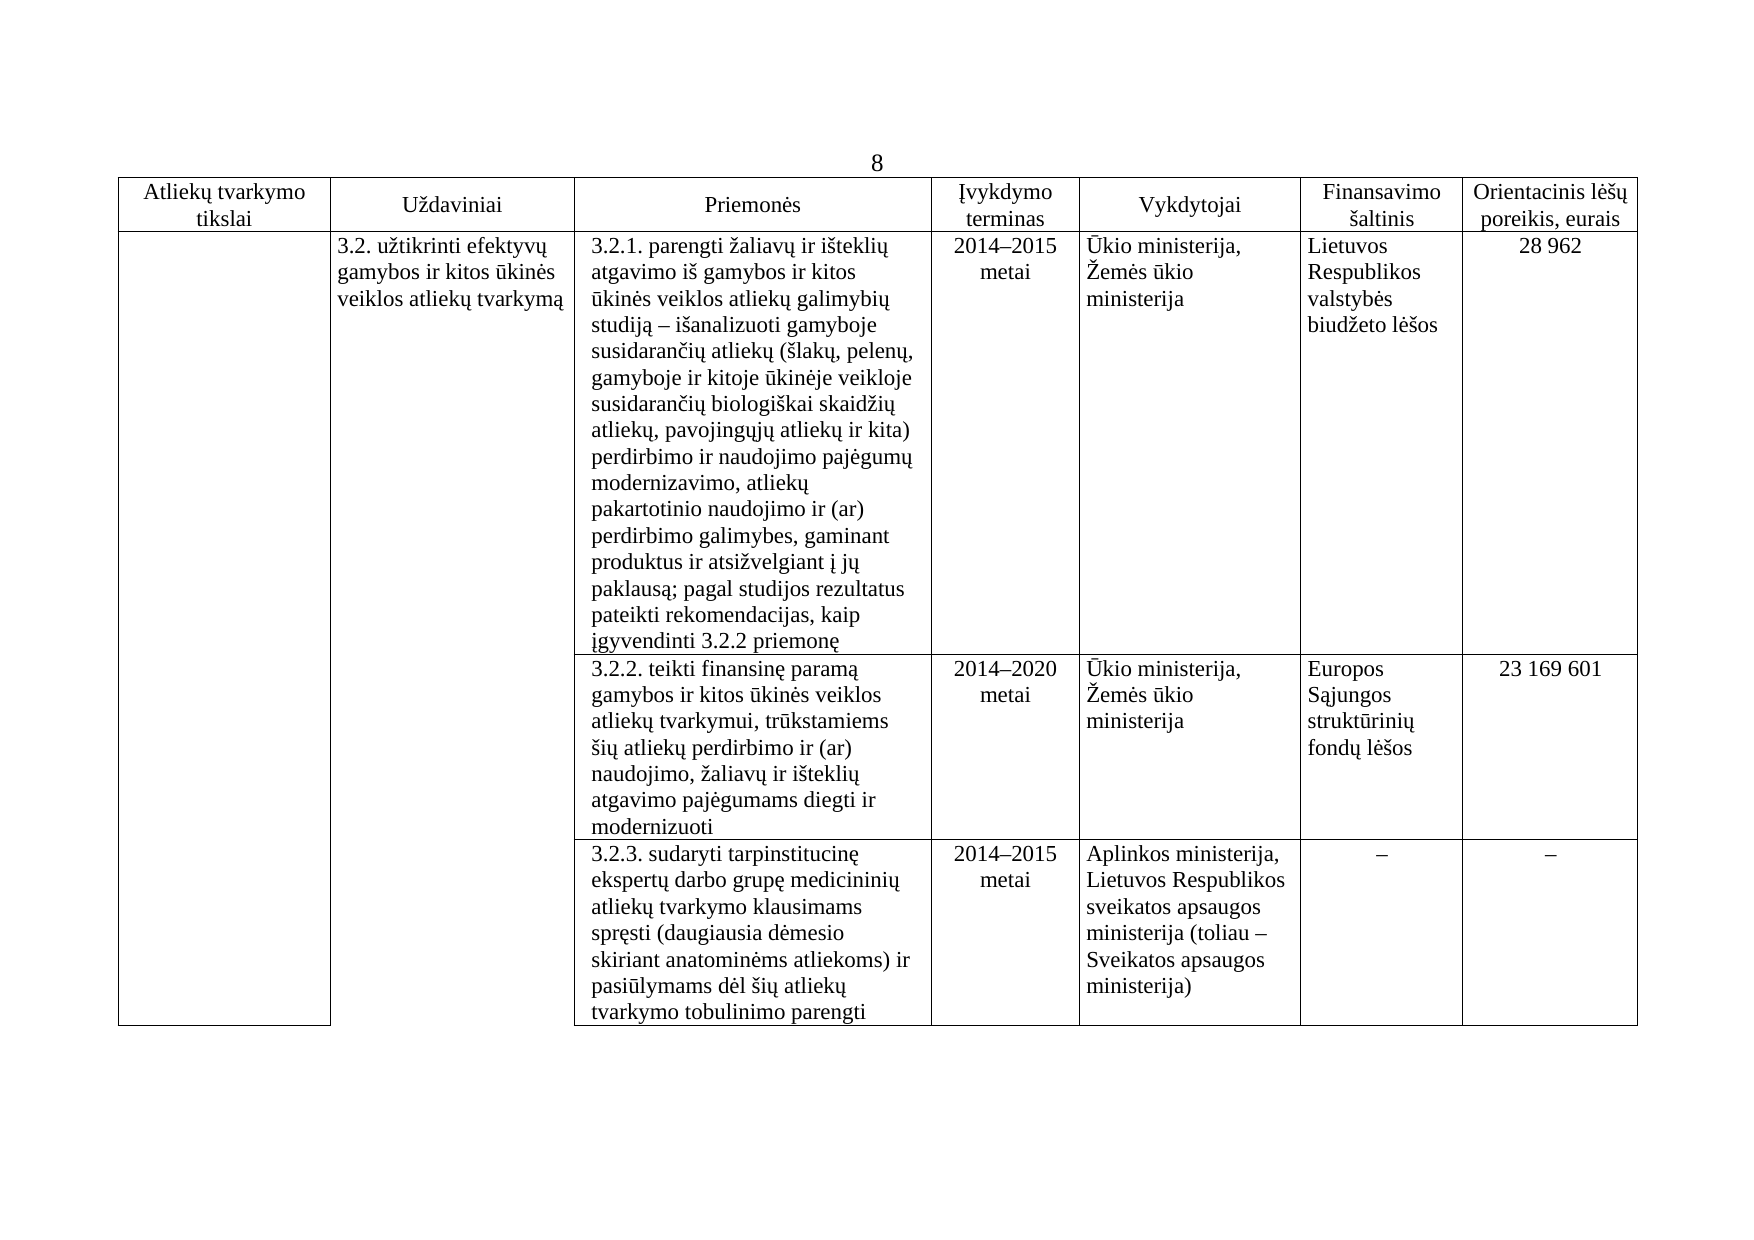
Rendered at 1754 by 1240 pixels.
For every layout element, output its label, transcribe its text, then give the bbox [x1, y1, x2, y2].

table_cell 2014–2015 metai [932, 232, 1079, 654]
table_cell 3.2.3. sudaryti tarpinstitucinę ekspertų darbo grupę medicininių atliekų tvarkymo klausimams spręsti (daugiausia dėmesio skiriant anatominėms atliekoms) ir pasiūlymams dėl šių atliekų tvarkymo tobulinimo parengti [575, 840, 931, 1025]
table_cell Aplinkos ministerija, Lietuvos Respublikos sveikatos apsaugos ministerija (toliau – Sveikatos apsaugos ministerija) [1080, 840, 1300, 1025]
table_cell – [1301, 840, 1462, 1025]
table_cell 3.2. užtikrinti efektyvų gamybos ir kitos ūkinės veiklos atliekų tvarkymą [331, 232, 574, 1025]
table_header Uždaviniai [331, 178, 574, 231]
table_cell [119, 232, 330, 654]
table_header Priemonės [575, 178, 931, 231]
table_header Orientacinis lėšų poreikis, eurais [1463, 178, 1637, 231]
table_cell Ūkio ministerija, Žemės ūkio ministerija [1080, 232, 1300, 654]
table_cell – [1463, 840, 1637, 1025]
table_cell 28 962 [1463, 232, 1637, 654]
table_cell Ūkio ministerija, Žemės ūkio ministerija [1080, 655, 1300, 839]
table_cell Lietuvos Respublikos valstybės biudžeto lėšos [1301, 232, 1462, 654]
table_cell 23 169 601 [1463, 655, 1637, 839]
table_cell Europos Sąjungos struktūrinių fondų lėšos [1301, 655, 1462, 839]
table_header Finansavimo šaltinis [1301, 178, 1462, 231]
table_header Atliekų tvarkymo tikslai [119, 178, 330, 231]
table_cell 3.2.2. teikti finansinę paramą gamybos ir kitos ūkinės veiklos atliekų tvarkymui, trūkstamiems šių atliekų perdirbimo ir (ar) naudojimo, žaliavų ir išteklių atgavimo pajėgumams diegti ir modernizuoti [575, 655, 931, 839]
table_cell 3.2.1. parengti žaliavų ir išteklių atgavimo iš gamybos ir kitos ūkinės veiklos atliekų galimybių studiją – išanalizuoti gamyboje susidarančių atliekų (šlakų, pelenų, gamyboje ir kitoje ūkinėje veikloje susidarančių biologiškai skaidžių atliekų, pavojingųjų atliekų ir kita) perdirbimo ir naudojimo pajėgumų modernizavimo, atliekų pakartotinio naudojimo ir (ar) perdirbimo galimybes, gaminant produktus ir atsižvelgiant į jų paklausą; pagal studijos rezultatus pateikti rekomendacijas, kaip įgyvendinti 3.2.2 priemonę [575, 232, 931, 654]
table_cell 2014–2015 metai [932, 840, 1079, 1025]
table_header Vykdytojai [1080, 178, 1300, 231]
table_cell 2014–2020 metai [932, 655, 1079, 839]
table_cell [119, 654, 330, 1025]
table_header Įvykdymo terminas [932, 178, 1079, 231]
